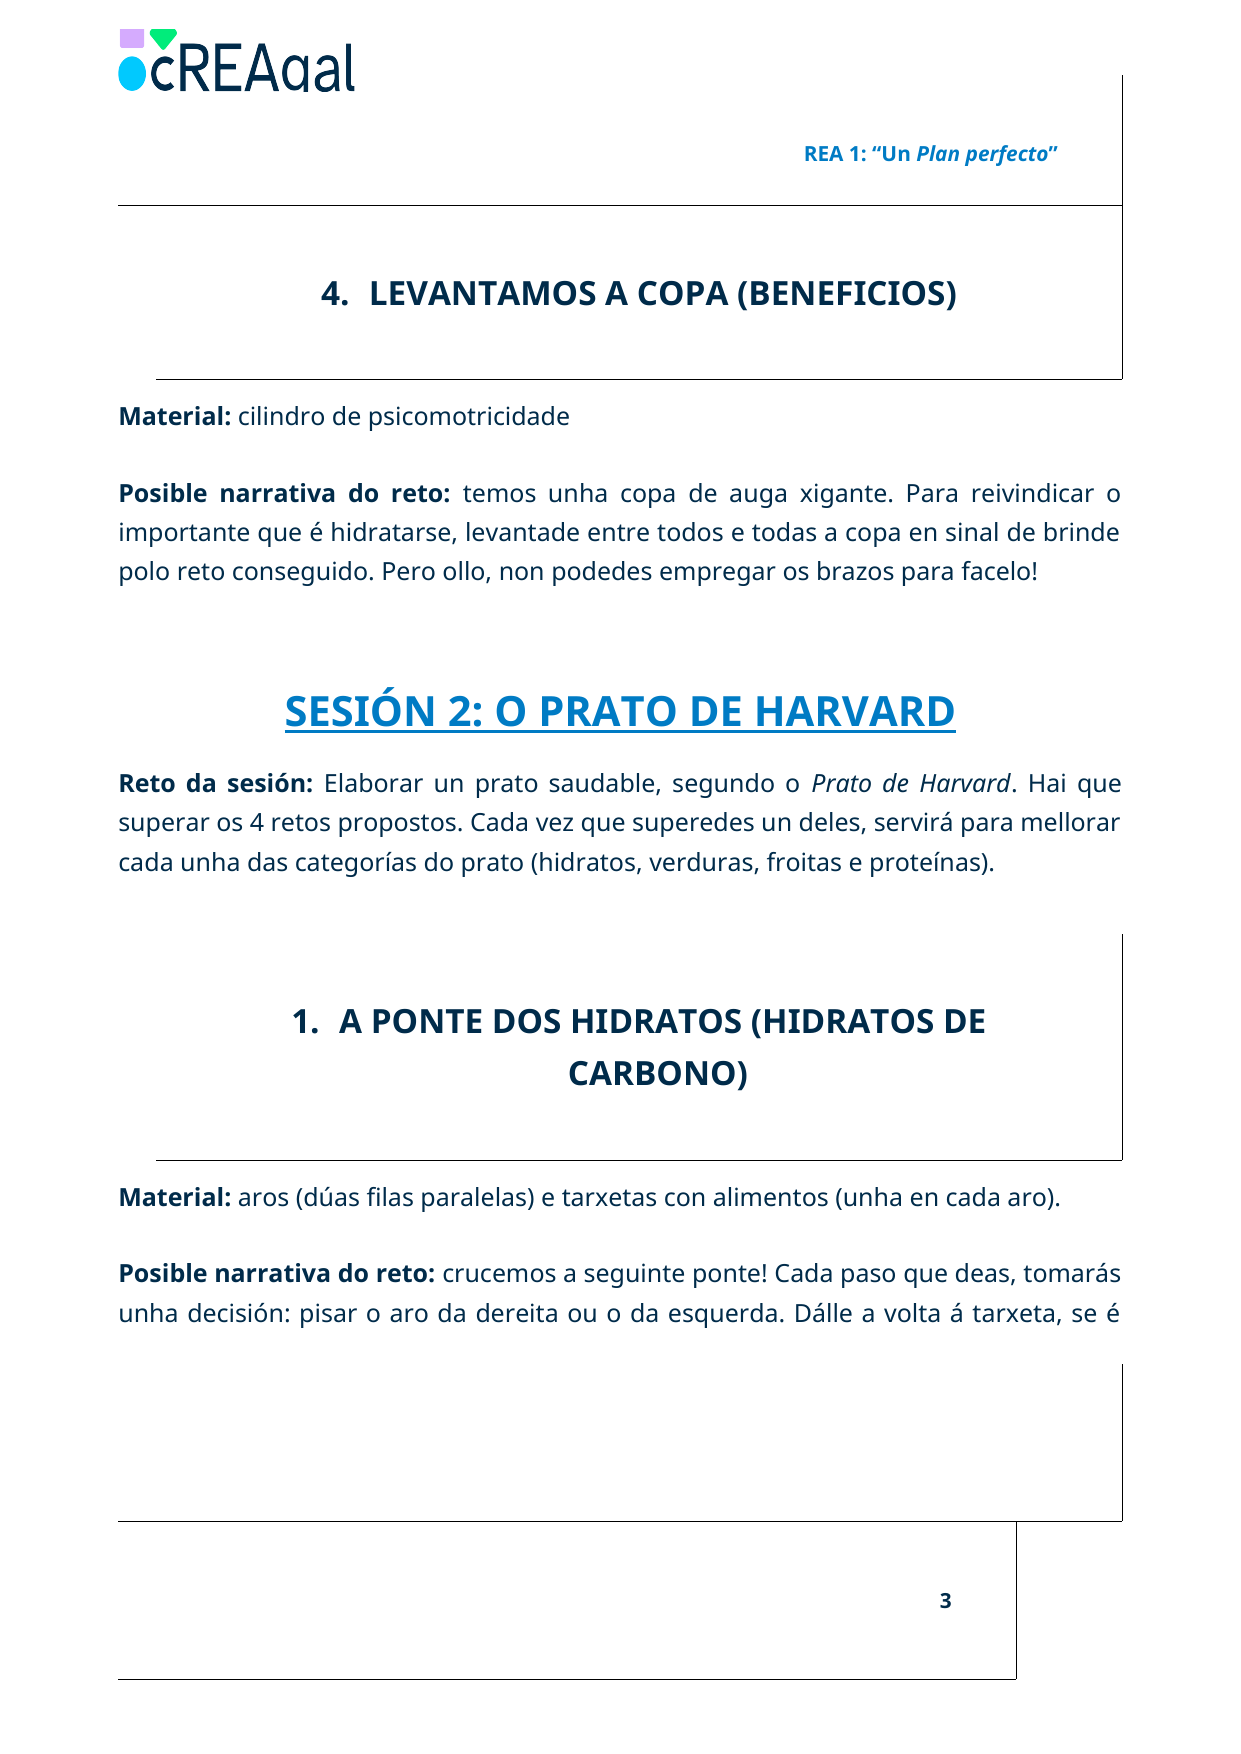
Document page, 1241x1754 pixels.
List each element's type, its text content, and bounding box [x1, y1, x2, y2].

subtitle SESIÓN 2: O PRATO DE HARVARD [118, 682, 1122, 739]
text Posible narrativa do reto: temos unha copa de auga xigante. Para reivindicar o importante que é hidratarse, levantade entre todos e todas a copa en sinal de brinde polo reto conseguido. Pero ollo, non podedes empregar os brazos para facelo! [118, 475, 1122, 588]
subtitle LEVANTAMOS A COPA (BENEFICIOS) [156, 205, 1122, 379]
subtitle A PONTE DOS HIDRATOS (HIDRATOS DE CARBONO) [156, 933, 1122, 1160]
text Material: cilindro de psicomotricidade [118, 399, 1122, 433]
text Material: aros (dúas filas paralelas) e tarxetas con alimentos (unha en cada aro). [118, 1179, 1122, 1213]
text Posible narrativa do reto: crucemos a seguinte ponte! Cada paso que deas, tomarás unha decisión: pisar o aro da dereita ou o da esquerda. Dálle a volta á tarxeta, se é [118, 1256, 1122, 1329]
picture [118, 81, 130, 92]
picture [118, 29, 355, 92]
text Reto da sesión: Elaborar un prato saudable, segundo o Prato de Harvard. Hai que superar os 4 retos propostos. Cada vez que superedes un deles, servirá para mellorar cada unha das categorías do prato (hidratos, verduras, froitas e proteínas). [118, 766, 1122, 878]
